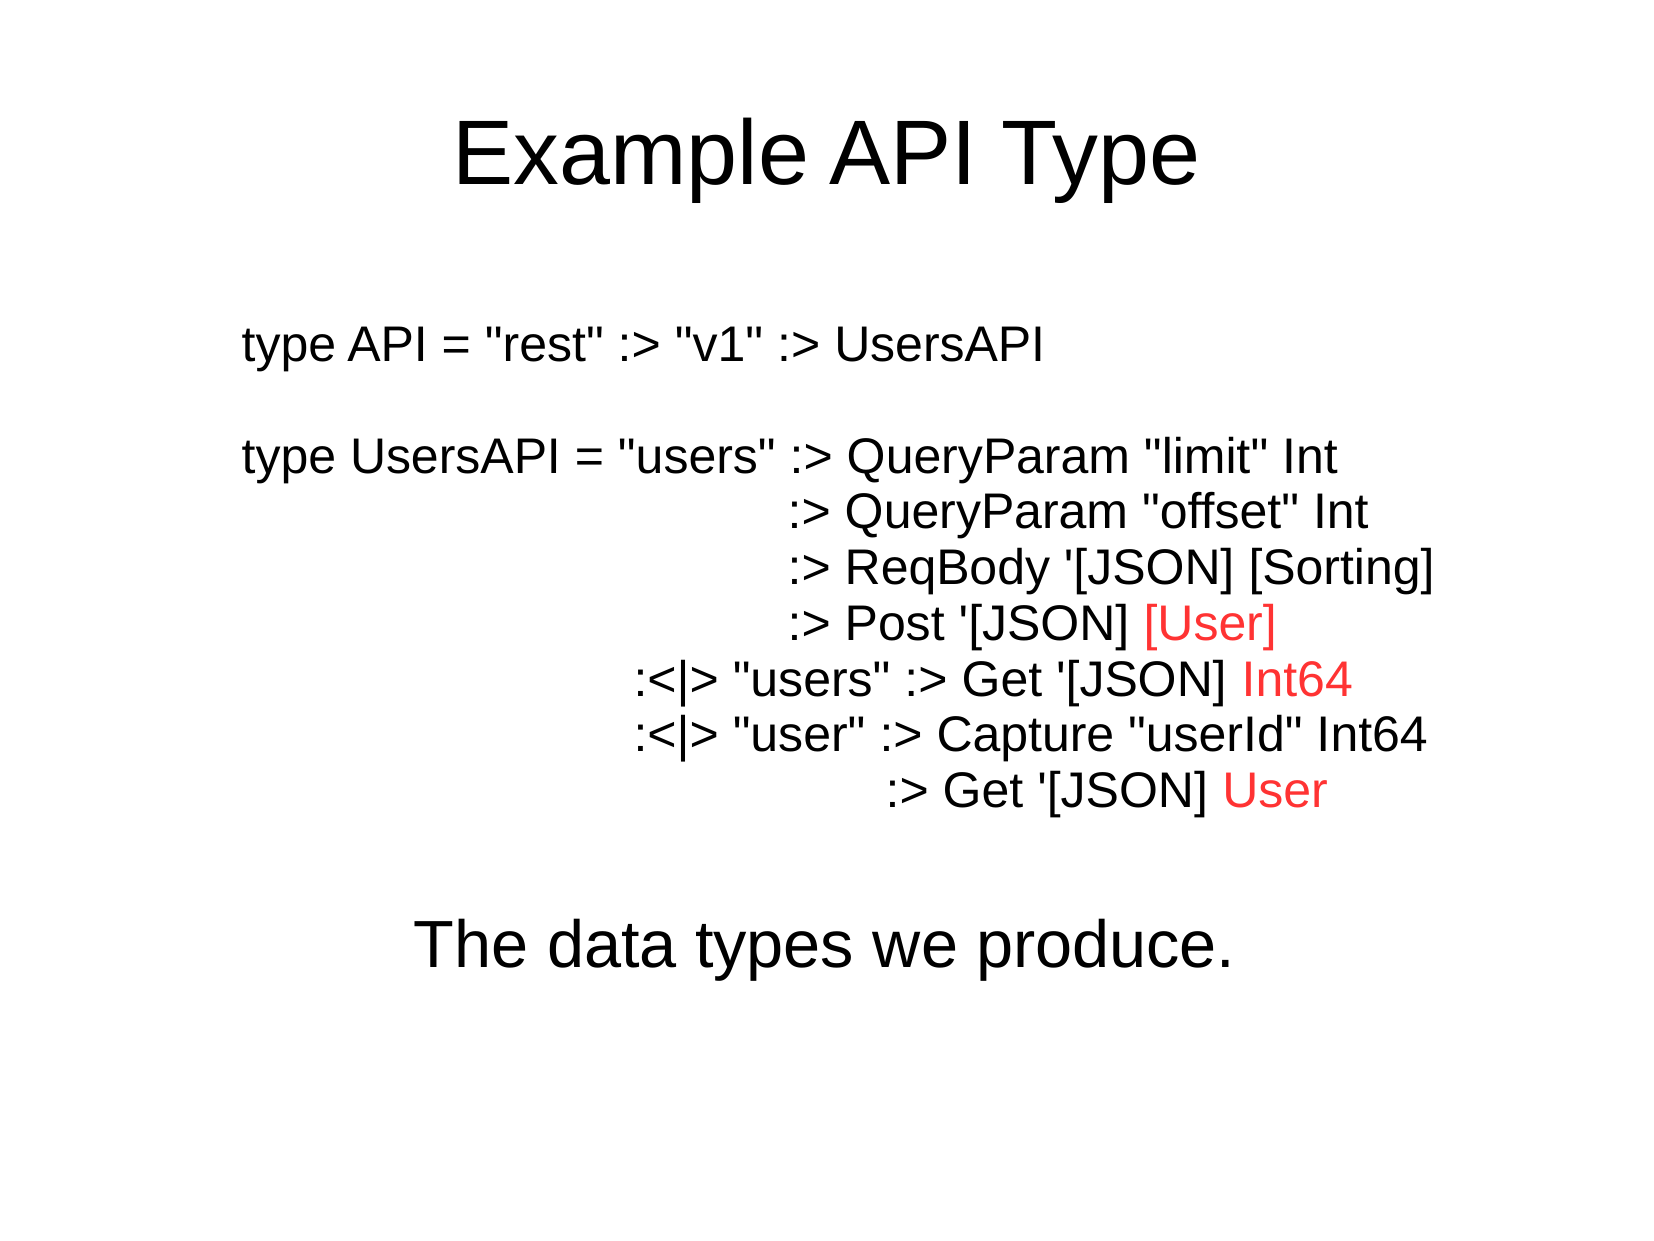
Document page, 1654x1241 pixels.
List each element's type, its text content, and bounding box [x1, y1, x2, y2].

subtitle type API = "rest" :> "v1" :> UsersAPI type UsersAPI = "users" :> QueryParam "limit" Int :> QueryParam "offset" Int :> ReqBody '[JSON] [Sorting] :> Post '[JSON] [User] :<|> "users" :> Get '[JSON] Int64 :<|> "user" :> Capture "userId" Int64 :> Get '[JSON] User [185, 290, 1468, 901]
title Example API Type [82, 49, 1571, 257]
text_box The data types we produce. [399, 900, 1255, 990]
